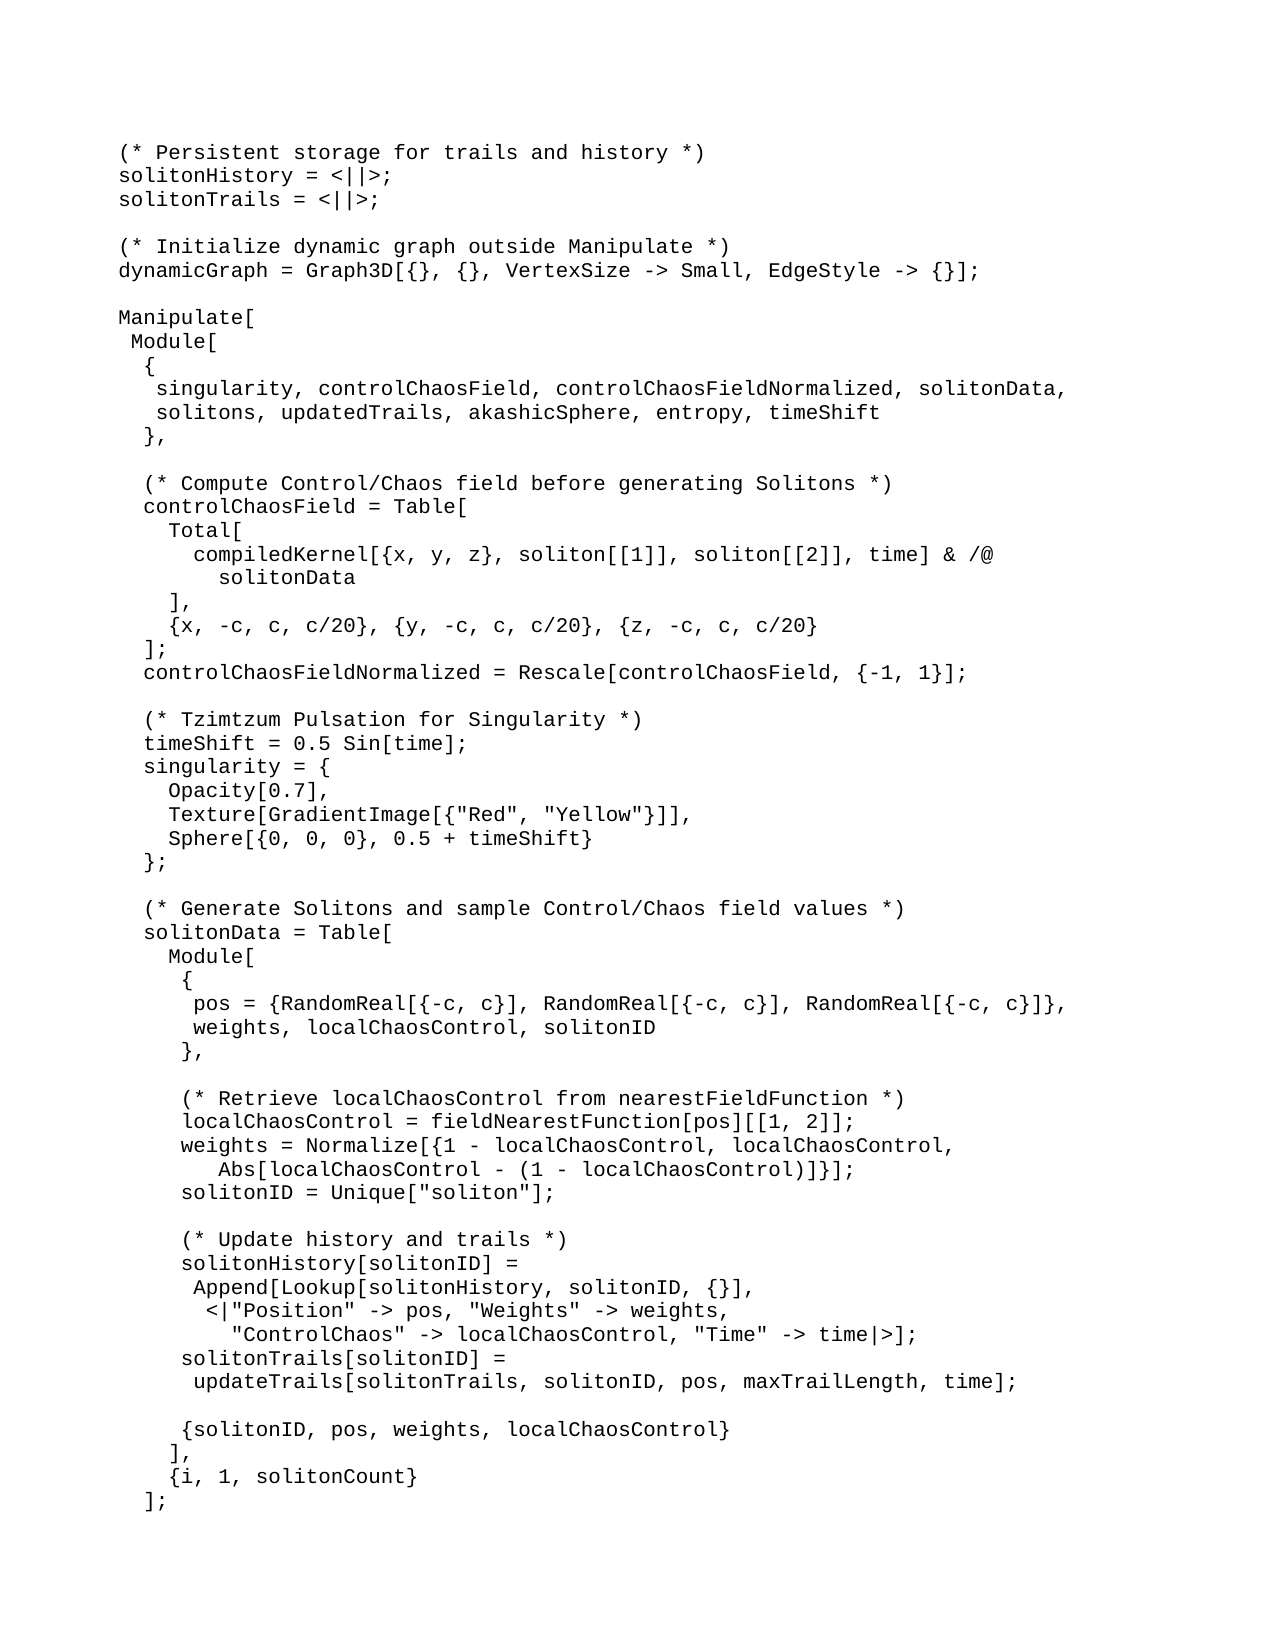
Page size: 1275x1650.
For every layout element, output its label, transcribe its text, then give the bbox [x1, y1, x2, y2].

text (* Initialize dynamic graph outside Manipulate *) [118, 236, 1157, 260]
text (* Compute Control/Chaos field before generating Solitons *) [118, 473, 1157, 496]
text (* Update history and trails *) [118, 1229, 1157, 1253]
text solitonTrails = <||>; [118, 189, 1157, 213]
text {i, 1, solitonCount} [118, 1466, 1157, 1489]
text (* Generate Solitons and sample Control/Chaos field values *) [118, 898, 1157, 922]
text Append[Lookup[solitonHistory, solitonID, {}], [118, 1277, 1157, 1300]
text localChaosControl = fieldNearestFunction[pos][[1, 2]]; [118, 1111, 1157, 1135]
text solitonHistory[solitonID] = [118, 1253, 1157, 1277]
text controlChaosFieldNormalized = Rescale[controlChaosField, {-1, 1}]; [118, 662, 1157, 686]
text ], [118, 591, 1157, 615]
text weights, localChaosControl, solitonID [118, 1017, 1157, 1040]
text {x, -c, c, c/20}, {y, -c, c, c/20}, {z, -c, c, c/20} [118, 615, 1157, 638]
text weights = Normalize[{1 - localChaosControl, localChaosControl, [118, 1135, 1157, 1158]
text Sphere[{0, 0, 0}, 0.5 + timeShift} [118, 827, 1157, 851]
text dynamicGraph = Graph3D[{}, {}, VertexSize -> Small, EdgeStyle -> {}]; [118, 260, 1157, 284]
text Abs[localChaosControl - (1 - localChaosControl)]}]; [118, 1158, 1157, 1182]
text (* Retrieve localChaosControl from nearestFieldFunction *) [118, 1088, 1157, 1111]
text timeShift = 0.5 Sin[time]; [118, 733, 1157, 757]
text singularity, controlChaosField, controlChaosFieldNormalized, solitonData, [118, 378, 1157, 402]
text ]; [118, 638, 1157, 662]
text solitonData [118, 567, 1157, 591]
text Total[ [118, 520, 1157, 544]
text solitonHistory = <||>; [118, 165, 1157, 189]
text {solitonID, pos, weights, localChaosControl} [118, 1419, 1157, 1442]
text solitonData = Table[ [118, 922, 1157, 946]
text solitonTrails[solitonID] = [118, 1348, 1157, 1371]
text }, [118, 426, 1157, 449]
text Module[ [118, 331, 1157, 354]
text updateTrails[solitonTrails, solitonID, pos, maxTrailLength, time]; [118, 1371, 1157, 1395]
text controlChaosField = Table[ [118, 496, 1157, 520]
text { [118, 969, 1157, 993]
text solitons, updatedTrails, akashicSphere, entropy, timeShift [118, 402, 1157, 426]
text }, [118, 1040, 1157, 1064]
text (* Tzimtzum Pulsation for Singularity *) [118, 709, 1157, 733]
text <|"Position" -> pos, "Weights" -> weights, [118, 1300, 1157, 1324]
text "ControlChaos" -> localChaosControl, "Time" -> time|>]; [118, 1324, 1157, 1348]
text }; [118, 851, 1157, 875]
text compiledKernel[{x, y, z}, soliton[[1]], soliton[[2]], time] & /@ [118, 544, 1157, 567]
text Module[ [118, 946, 1157, 969]
text ], [118, 1442, 1157, 1466]
text { [118, 354, 1157, 378]
text Texture[GradientImage[{"Red", "Yellow"}]], [118, 804, 1157, 827]
text Opacity[0.7], [118, 780, 1157, 804]
text solitonID = Unique["soliton"]; [118, 1182, 1157, 1206]
text (* Persistent storage for trails and history *) [118, 142, 1157, 165]
text pos = {RandomReal[{-c, c}], RandomReal[{-c, c}], RandomReal[{-c, c}]}, [118, 993, 1157, 1017]
text ]; [118, 1489, 1157, 1513]
text Manipulate[ [118, 307, 1157, 331]
text singularity = { [118, 757, 1157, 780]
